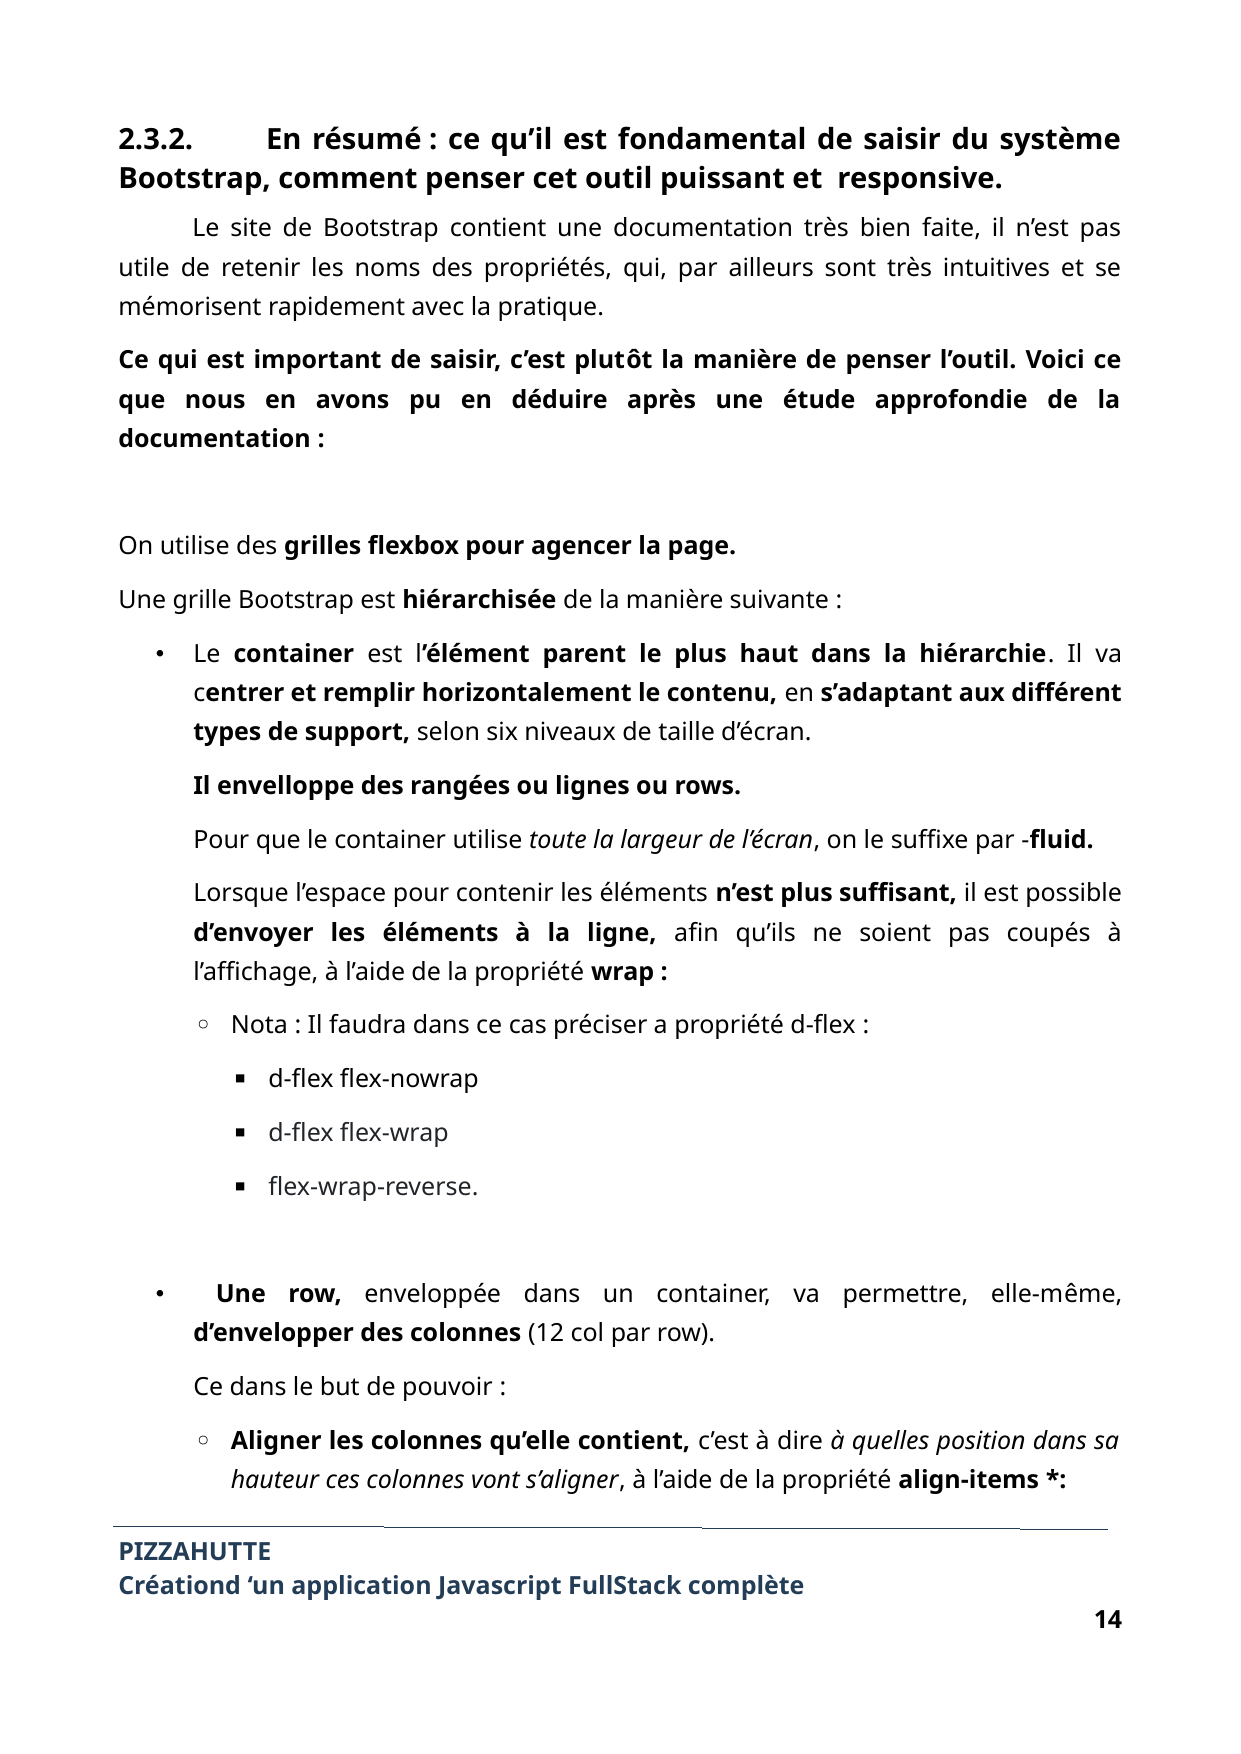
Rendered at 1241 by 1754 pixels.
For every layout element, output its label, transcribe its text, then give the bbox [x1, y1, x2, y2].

list d-flex flex-nowrap [231, 1061, 1122, 1095]
list Il envelloppe des rangées ou lignes ou rows. [156, 767, 1122, 802]
list d-flex flex-wrap [231, 1114, 1122, 1149]
list flex-wrap-reverse. [231, 1168, 1122, 1202]
list Une row, enveloppée dans un container, va permettre, elle-même, d’envelopper des colonnes (12 col par row). [156, 1276, 1122, 1349]
list Ce dans le but de pouvoir : [156, 1369, 1122, 1403]
text On utilise des grilles flexbox pour agencer la page. [118, 528, 1122, 562]
text Le site de Bootstrap contient une documentation très bien faite, il n’est pas utile de retenir les noms des propriétés, qui, par ailleurs sont très intuitives et se mémorisent rapidement avec la pratique. [118, 210, 1122, 322]
list Le container est l’élément parent le plus haut dans la hiérarchie. Il va centrer et remplir horizontalement le contenu, en s’adaptant aux différent types de support, selon six niveaux de taille d’écran. [156, 635, 1122, 748]
list Lorsque l’espace pour contenir les éléments n’est plus suffisant, il est possible d’envoyer les éléments à la ligne, afin qu’ils ne soient pas coupés à l’affichage, à l’aide de la propriété wrap : [156, 875, 1122, 987]
list Aligner les colonnes qu’elle contient, c’est à dire à quelles position dans sa hauteur ces colonnes vont s’aligner, à l’aide de la propriété align-items *: [193, 1422, 1122, 1496]
subtitle En résumé : ce qu’il est fondamental de saisir du système Bootstrap, comment penser cet outil puissant et responsive. [118, 118, 1122, 197]
list Nota : Il faudra dans ce cas préciser a propriété d-flex : [193, 1007, 1122, 1041]
list Pour que le container utilise toute la largeur de l’écran, on le suffixe par -fluid. [156, 821, 1122, 855]
text Une grille Bootstrap est hiérarchisée de la manière suivante : [118, 582, 1122, 616]
text Ce qui est important de saisir, c’est plutôt la manière de penser l’outil. Voici ce que nous en avons pu en déduire après une étude approfondie de la documentation : [118, 342, 1122, 454]
